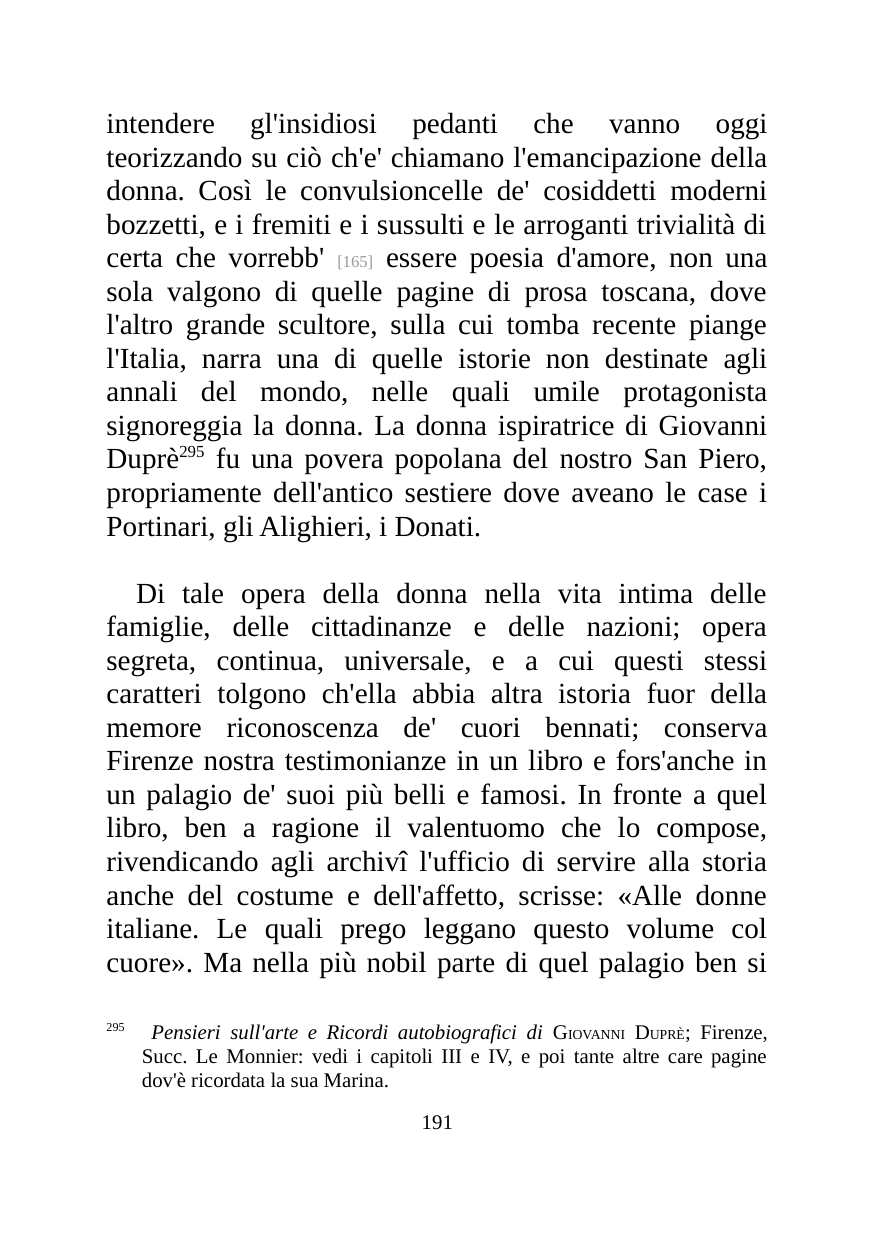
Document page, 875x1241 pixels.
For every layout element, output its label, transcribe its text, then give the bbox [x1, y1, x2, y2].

text Di tale opera della donna nella vita intima delle famiglie, delle cittadinanze e delle nazioni; opera segreta, continua, universale, e a cui questi stessi caratteri tolgono ch'ella abbia altra istoria fuor della memore riconoscenza de' cuori bennati; conserva Firenze nostra testimonianze in un libro e fors'anche in un palagio de' suoi più belli e famosi. In fronte a quel libro, ben a ragione il valentuomo che lo compose, rivendicando agli archivî l'ufficio di servire alla storia anche del costume e dell'affetto, scrisse: «Alle donne italiane. Le quali prego leggano questo volume col cuore». Ma nella più nobil parte di quel palagio ben si [106, 576, 768, 978]
text intendere gl'insidiosi pedanti che vanno oggi teorizzando su ciò ch'e' chiamano l'emancipazione della donna. Così le convulsioncelle de' cosiddetti moderni bozzetti, e i fremiti e i sussulti e le arroganti trivialità di certa che vorrebb' [165] essere poesia d'amore, non una sola valgono di quelle pagine di prosa toscana, dove l'altro grande scultore, sulla cui tomba recente piange l'Italia, narra una di quelle istorie non destinate agli annali del mondo, nelle quali umile protagonista signoreggia la donna. La donna ispiratrice di Giovanni Duprè fu una povera popolana del nostro San Piero, propriamente dell'antico sestiere dove aveano le case i Portinari, gli Alighieri, i Donati. [106, 106, 768, 542]
text Pensieri sull'arte e Ricordi autobiografici di Giovanni Duprè; Firenze, Succ. Le Monnier: vedi i capitoli III e IV, e poi tante altre care pagine dov'è ricordata la sua Marina. [106, 1020, 768, 1092]
